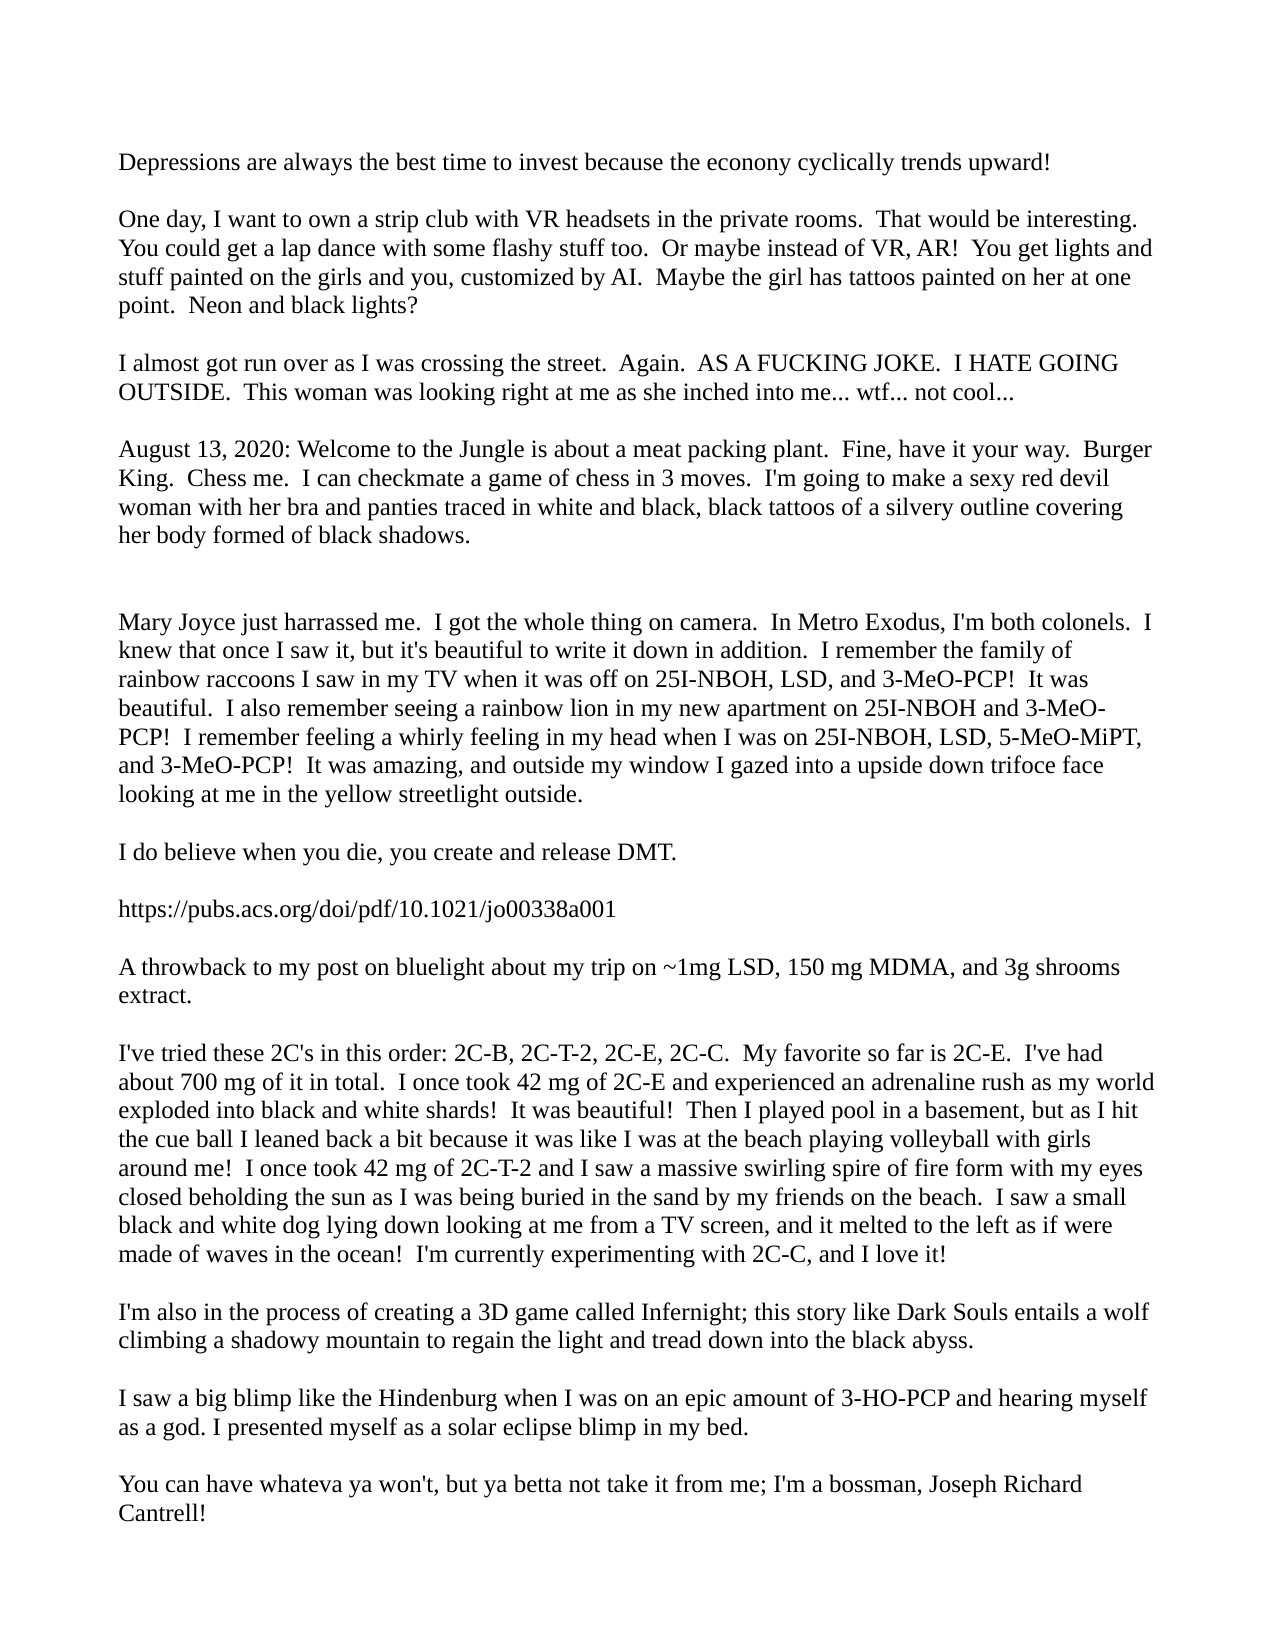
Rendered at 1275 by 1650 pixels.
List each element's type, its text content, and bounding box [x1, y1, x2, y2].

text Mary Joyce just harrassed me. I got the whole thing on camera. In Metro Exodus, I'm both colonels. I knew that once I saw it, but it's beautiful to write it down in addition. I remember the family of rainbow raccoons I saw in my TV when it was off on 25I-NBOH, LSD, and 3-MeO-PCP! It was beautiful. I also remember seeing a rainbow lion in my new apartment on 25I-NBOH and 3-MeO-PCP! I remember feeling a whirly feeling in my head when I was on 25I-NBOH, LSD, 5-MeO-MiPT, and 3-MeO-PCP! It was amazing, and outside my window I gazed into a upside down trifoce face looking at me in the yellow streetlight outside. [118, 607, 1157, 808]
text I do believe when you die, you create and release DMT. [118, 837, 1157, 866]
text Depressions are always the best time to invest because the econony cyclically trends upward! [118, 147, 1157, 176]
text You can have whateva ya won't, but ya betta not take it from me; I'm a bossman, Joseph Richard Cantrell! [118, 1469, 1157, 1527]
text I almost got run over as I was crossing the street. Again. AS A FUCKING JOKE. I HATE GOING OUTSIDE. This woman was looking right at me as she inched into me... wtf... not cool... [118, 348, 1157, 406]
text I saw a big blimp like the Hindenburg when I was on an epic amount of 3-HO-PCP and hearing myself as a god. I presented myself as a solar eclipse blimp in my bed. [118, 1383, 1157, 1441]
text https://pubs.acs.org/doi/pdf/10.1021/jo00338a001 [118, 894, 1157, 923]
text One day, I want to own a strip club with VR headsets in the private rooms. That would be interesting. You could get a lap dance with some flashy stuff too. Or maybe instead of VR, AR! You get lights and stuff painted on the girls and you, customized by AI. Maybe the girl has tattoos painted on her at one point. Neon and black lights? [118, 204, 1157, 319]
text A throwback to my post on bluelight about my trip on ~1mg LSD, 150 mg MDMA, and 3g shrooms extract. [118, 952, 1157, 1009]
text August 13, 2020: Welcome to the Jungle is about a meat packing plant. Fine, have it your way. Burger King. Chess me. I can checkmate a game of chess in 3 moves. I'm going to make a sexy red devil woman with her bra and panties traced in white and black, black tattoos of a silvery outline covering her body formed of black shadows. [118, 434, 1157, 549]
text I've tried these 2C's in this order: 2C-B, 2C-T-2, 2C-E, 2C-C. My favorite so far is 2C-E. I've had about 700 mg of it in total. I once took 42 mg of 2C-E and experienced an adrenaline rush as my world exploded into black and white shards! It was beautiful! Then I played pool in a basement, but as I hit the cue ball I leaned back a bit because it was like I was at the beach playing volleyball with girls around me! I once took 42 mg of 2C-T-2 and I saw a massive swirling spire of fire form with my eyes closed beholding the sun as I was being buried in the sand by my friends on the beach. I saw a small black and white dog lying down looking at me from a TV screen, and it melted to the left as if were made of waves in the ocean! I'm currently experimenting with 2C-C, and I love it! [118, 1038, 1157, 1268]
text I'm also in the process of creating a 3D game called Infernight; this story like Dark Souls entails a wolf climbing a shadowy mountain to regain the light and tread down into the black abyss. [118, 1297, 1157, 1354]
